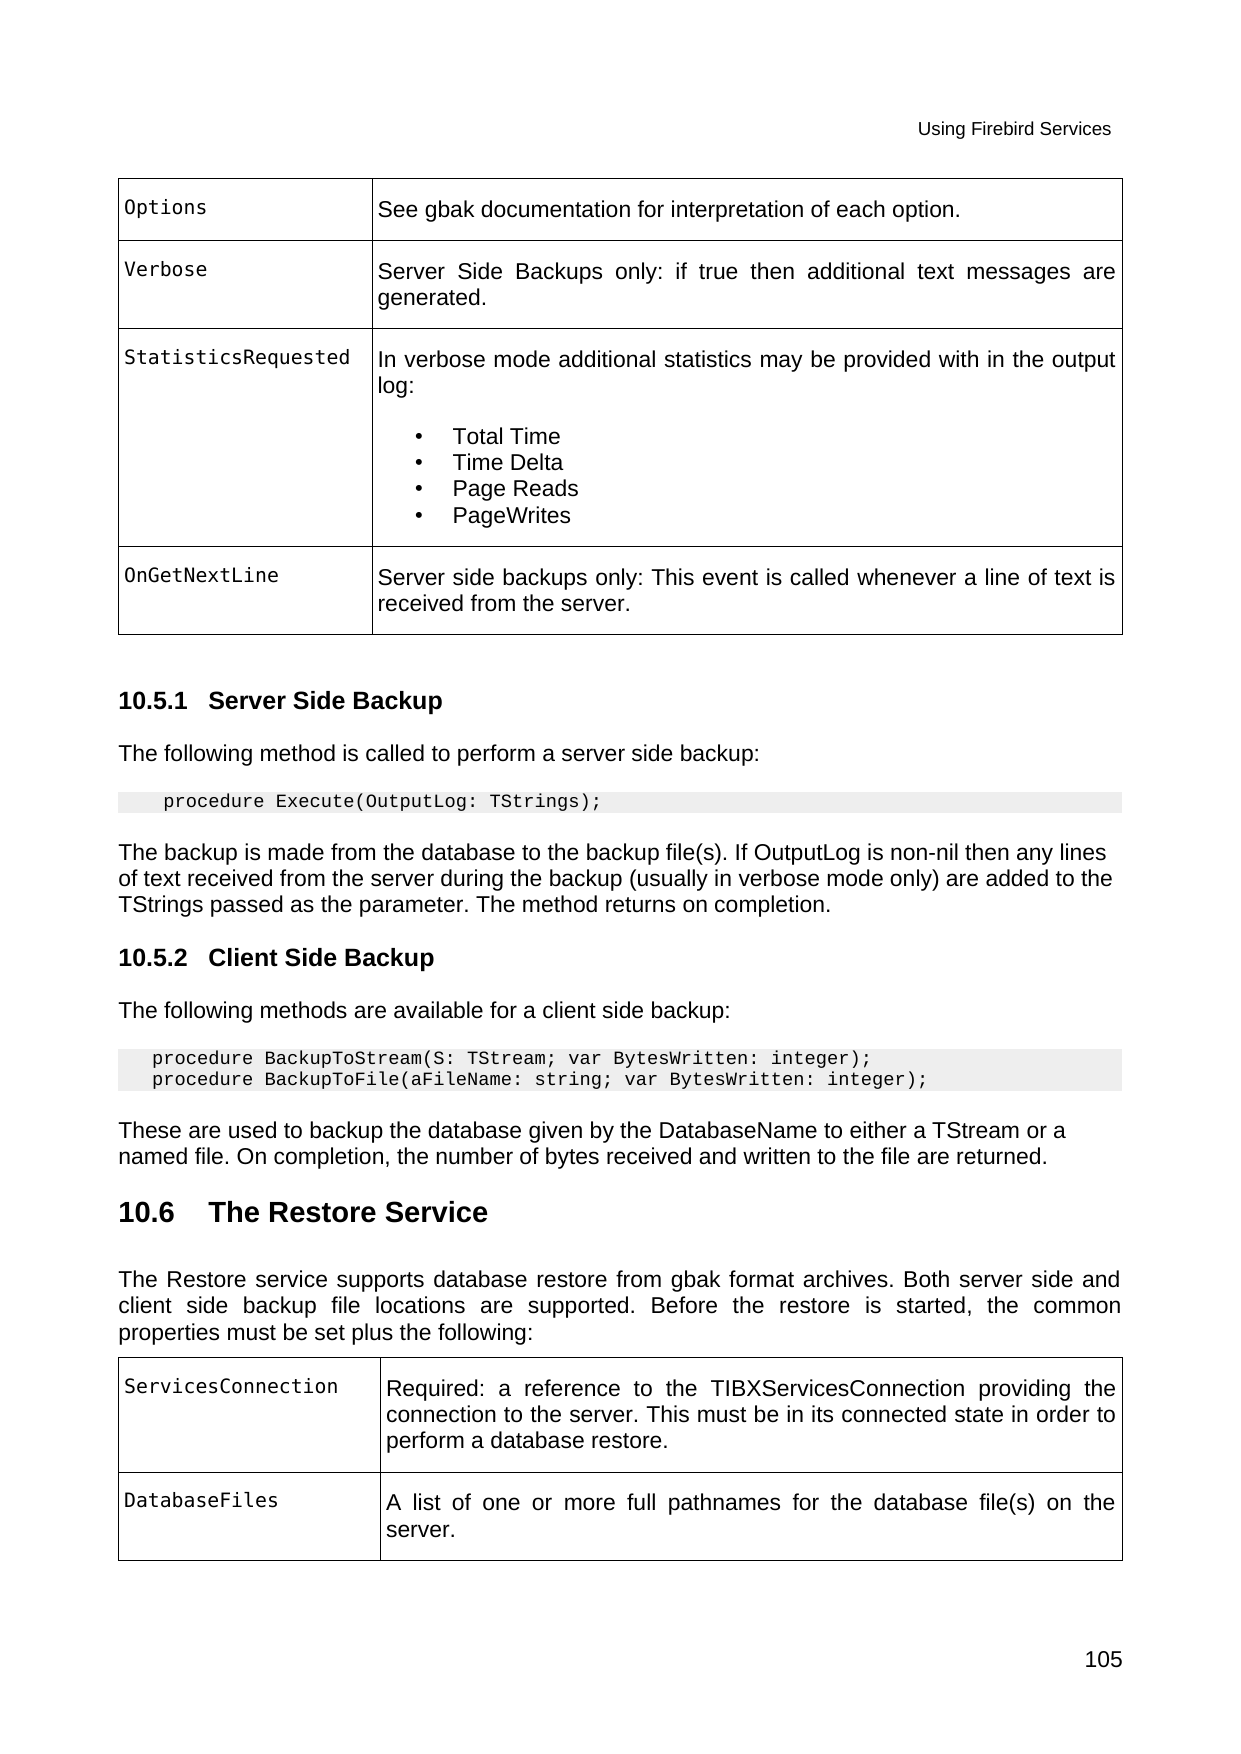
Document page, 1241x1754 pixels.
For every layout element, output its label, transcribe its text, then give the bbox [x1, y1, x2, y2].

table_cell See gbak documentation for interpretation of each option. [373, 179, 1122, 240]
table_cell Options [119, 179, 372, 240]
text procedure BackupToFile(aFileName: string; var BytesWritten: integer); [118, 1070, 1122, 1091]
text The Restore service supports database restore from gbak format archives. Both server side and client side backup file locations are supported. Before the restore is started, the common properties must be set plus the following: [118, 1266, 1122, 1345]
subtitle Server Side Backup [118, 686, 1122, 715]
text The following method is called to perform a server side backup: [118, 740, 1122, 767]
subtitle Client Side Backup [118, 943, 1122, 972]
table_cell DatabaseFiles [119, 1473, 380, 1560]
table_header Required: a reference to the TIBXServicesConnection providing the connection to the server. This must be in its connected state in order to perform a database restore. [381, 1358, 1122, 1472]
table_cell Server side backups only: This event is called whenever a line of text is received from the server. [373, 547, 1122, 634]
subtitle The Restore Service [118, 1195, 1122, 1228]
text The backup is made from the database to the backup file(s). If OutputLog is non-nil then any lines of text received from the server during the backup (usually in verbose mode only) are added to the TStrings passed as the parameter. The method returns on completion. [118, 838, 1122, 917]
table_cell StatisticsRequested [119, 329, 372, 546]
text procedure Execute(OutputLog: TStrings); [118, 792, 1122, 813]
table_cell OnGetNextLine [119, 547, 372, 634]
table_cell A list of one or more full pathnames for the database file(s) on the server. [381, 1473, 1122, 1560]
text procedure BackupToStream(S: TStream; var BytesWritten: integer); [118, 1049, 1122, 1070]
table_cell Verbose [119, 241, 372, 328]
text These are used to backup the database given by the DatabaseName to either a TStream or a named file. On completion, the number of bytes received and written to the file are returned. [118, 1117, 1122, 1169]
table_cell In verbose mode additional statistics may be provided with in the output log: Total Time Time Delta Page Reads PageWrites [373, 329, 1122, 546]
text The following methods are available for a client side backup: [118, 997, 1122, 1024]
table_header ServicesConnection [119, 1358, 380, 1472]
table_cell Server Side Backups only: if true then additional text messages are generated. [373, 241, 1122, 328]
